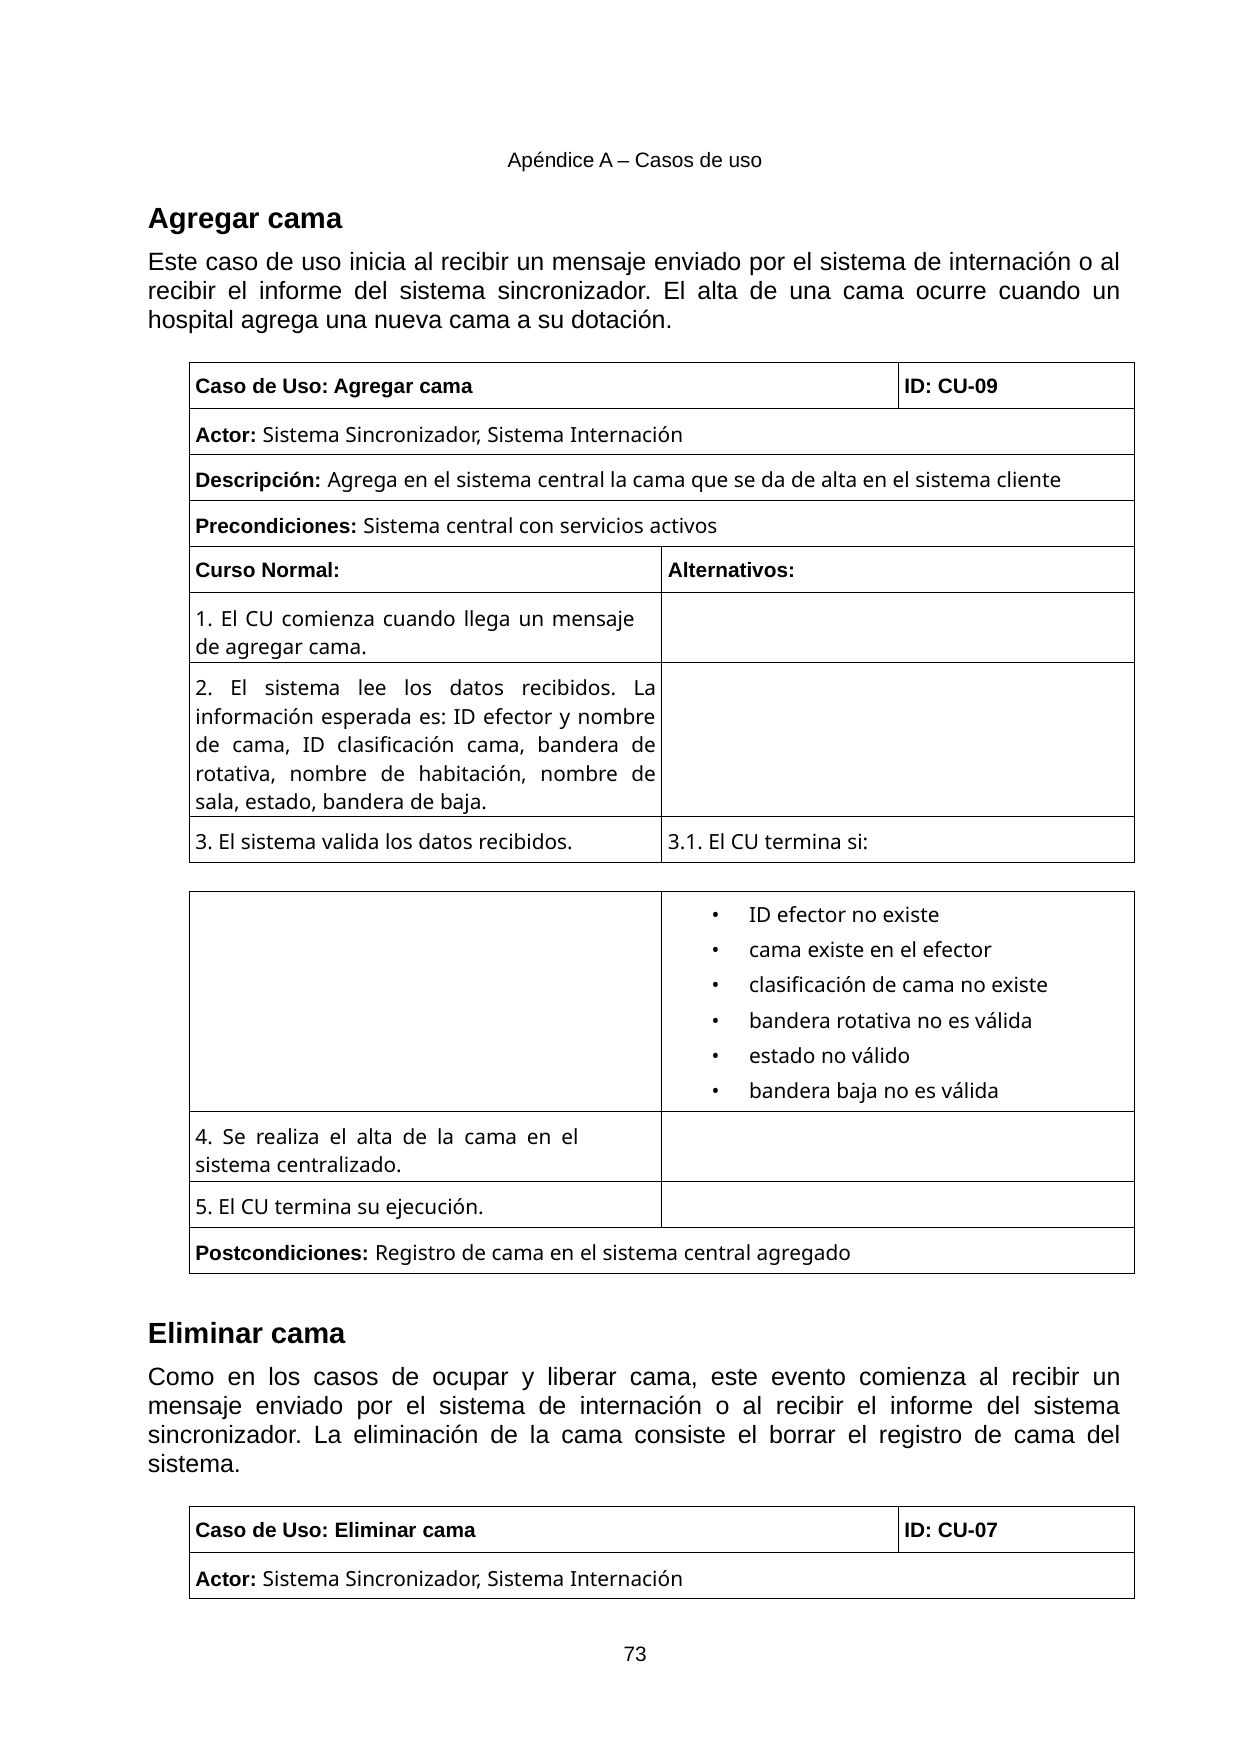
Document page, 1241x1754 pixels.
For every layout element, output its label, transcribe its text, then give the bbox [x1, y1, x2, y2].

table_cell Alternativos: [662, 547, 1134, 592]
text Este caso de uso inicia al recibir un mensaje enviado por el sistema de internación o al recibir el informe del sistema sincronizador. El alta de una cama ocurre cuando un hospital agrega una nueva cama a su dotación. [148, 247, 1122, 333]
table_cell Actor: Sistema Sincronizador, Sistema Internación [190, 409, 1134, 454]
table_header ID: CU-09 [899, 363, 1134, 408]
table_cell Descripción: Agrega en el sistema central la cama que se da de alta en el sistema cliente [190, 455, 1134, 500]
table_cell 2. El sistema lee los datos recibidos. La información esperada es: ID efector y nombre de cama, ID clasificación cama, bandera de rotativa, nombre de habitación, nombre de sala, estado, bandera de baja. [190, 663, 661, 816]
table_header Caso de Uso: Eliminar cama [190, 1507, 898, 1552]
subtitle Eliminar cama [148, 1316, 1122, 1350]
table_cell [662, 663, 1134, 816]
table_header ID: CU-07 [899, 1507, 1134, 1552]
table_header [190, 892, 661, 1111]
table_header Caso de Uso: Agregar cama [190, 363, 898, 408]
table_cell Postcondiciones: Registro de cama en el sistema central agregado [190, 1228, 1134, 1272]
table_cell 3.1. El CU termina si: [662, 817, 1134, 862]
subtitle Agregar cama [148, 201, 1122, 234]
table_cell 4. Se realiza el alta de la cama en el sistema centralizado. [190, 1112, 661, 1181]
table_cell [662, 1112, 1134, 1181]
table_cell Precondiciones: Sistema central con servicios activos [190, 501, 1134, 546]
table_cell Actor: Sistema Sincronizador, Sistema Internación [190, 1553, 1134, 1598]
table_cell 1. El CU comienza cuando llega un mensaje de agregar cama. [190, 593, 661, 662]
table_cell Curso Normal: [190, 547, 661, 592]
table_header ID efector no existe cama existe en el efector clasificación de cama no existe bandera rotativa no es válida estado no válido bandera baja no es válida [662, 892, 1134, 1111]
table_cell [662, 1182, 1134, 1227]
table_cell 5. El CU termina su ejecución. [190, 1182, 661, 1227]
table_cell 3. El sistema valida los datos recibidos. [190, 817, 661, 862]
text Como en los casos de ocupar y liberar cama, este evento comienza al recibir un mensaje enviado por el sistema de internación o al recibir el informe del sistema sincronizador. La eliminación de la cama consiste el borrar el registro de cama del sistema. [148, 1362, 1122, 1477]
table_cell [662, 593, 1134, 662]
